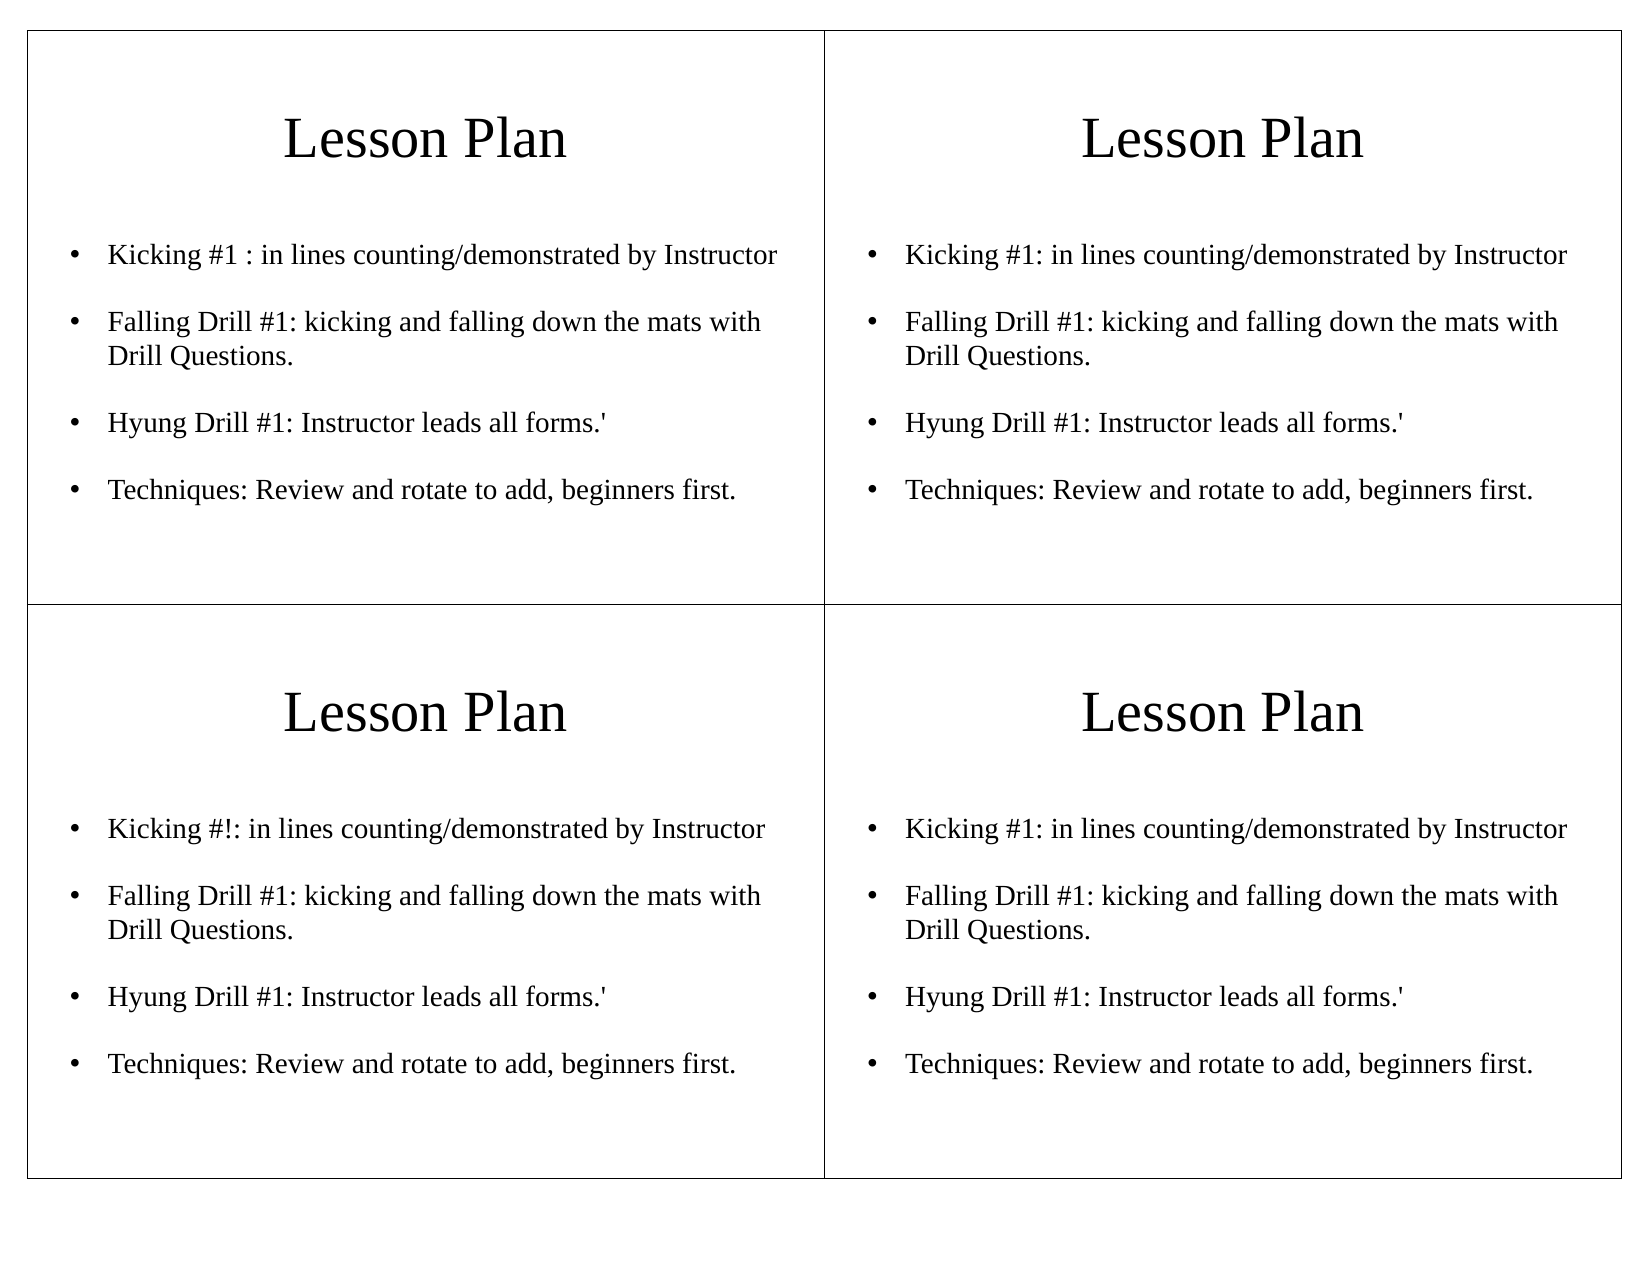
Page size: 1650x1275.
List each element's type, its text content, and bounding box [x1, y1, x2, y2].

table_cell Lesson Plan Kicking #1: in lines counting/demonstrated by Instructor Falling Drill #1: kicking and falling down the mats with Drill Questions. Hyung Drill #1: Instructor leads all forms.' Techniques: Review and rotate to add, beginners first. [825, 605, 1621, 1178]
table_header Lesson Plan Kicking #1: in lines counting/demonstrated by Instructor Falling Drill #1: kicking and falling down the mats with Drill Questions. Hyung Drill #1: Instructor leads all forms.' Techniques: Review and rotate to add, beginners first. [825, 31, 1621, 604]
table_header Lesson Plan Kicking #1 : in lines counting/demonstrated by Instructor Falling Drill #1: kicking and falling down the mats with Drill Questions. Hyung Drill #1: Instructor leads all forms.' Techniques: Review and rotate to add, beginners first. [28, 31, 824, 604]
table_cell Lesson Plan Kicking #!: in lines counting/demonstrated by Instructor Falling Drill #1: kicking and falling down the mats with Drill Questions. Hyung Drill #1: Instructor leads all forms.' Techniques: Review and rotate to add, beginners first. [28, 605, 824, 1178]
